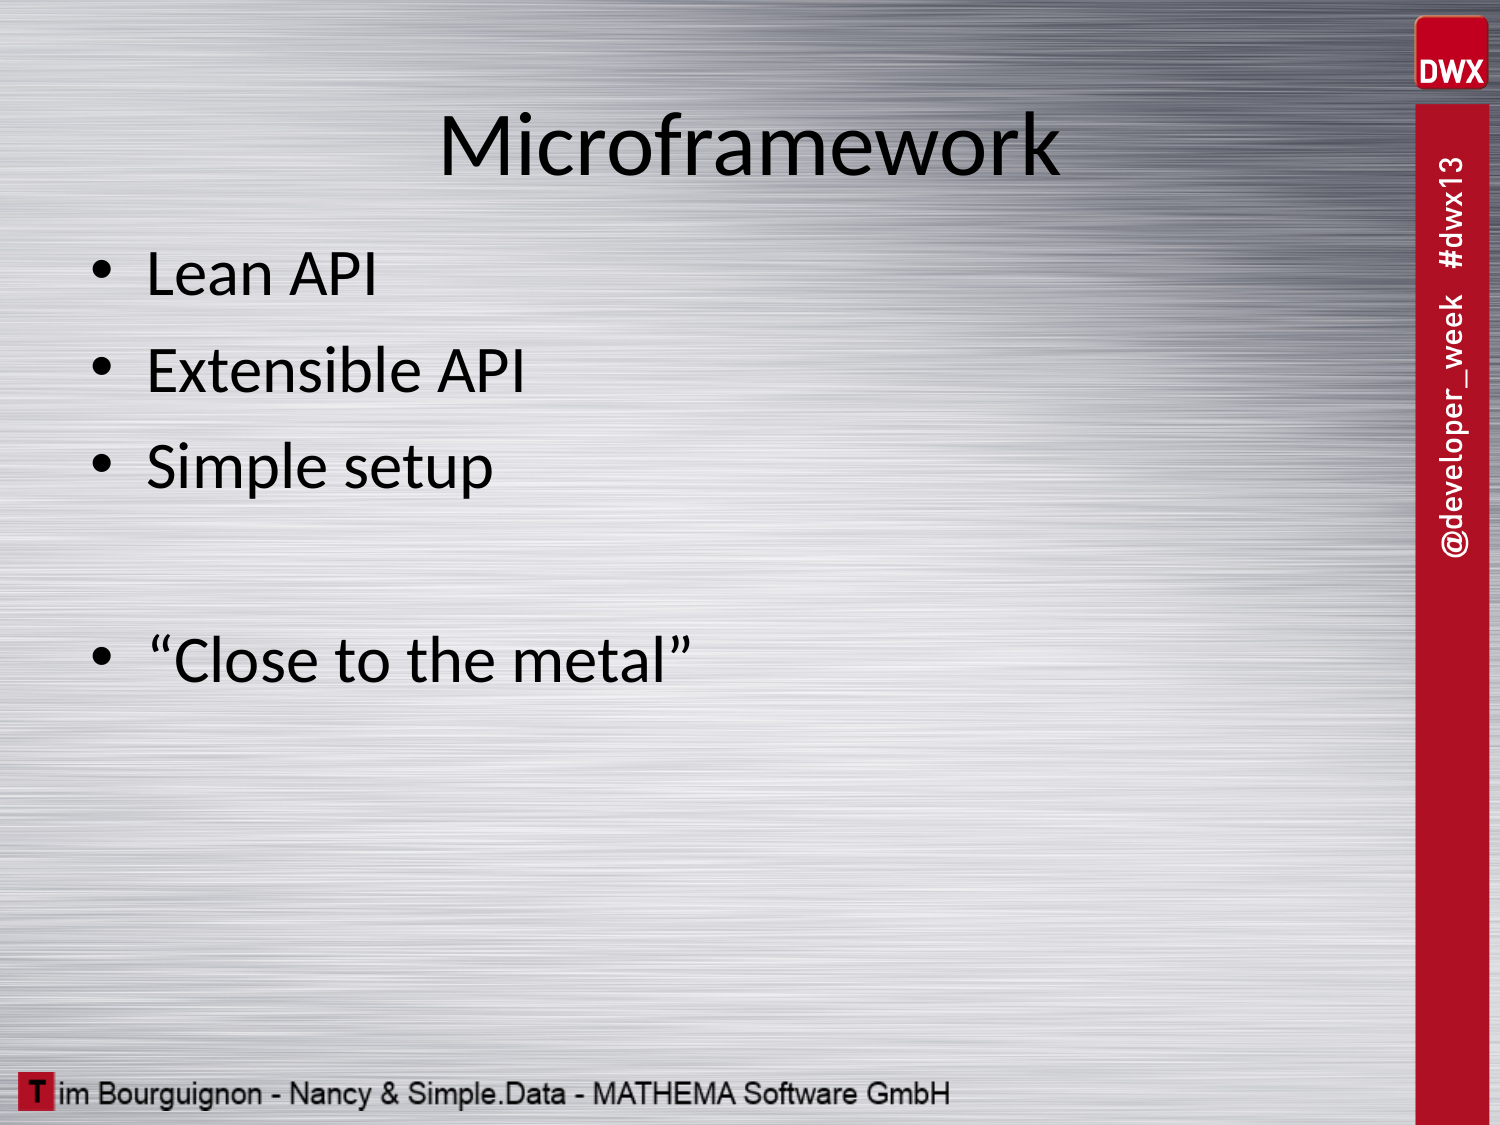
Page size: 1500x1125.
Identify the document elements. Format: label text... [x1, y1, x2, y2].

title Microframework [75, 45, 1426, 221]
picture [0, 0, 1500, 1125]
list Lean API Extensible API Simple setup “Close to the metal” [75, 221, 1426, 964]
